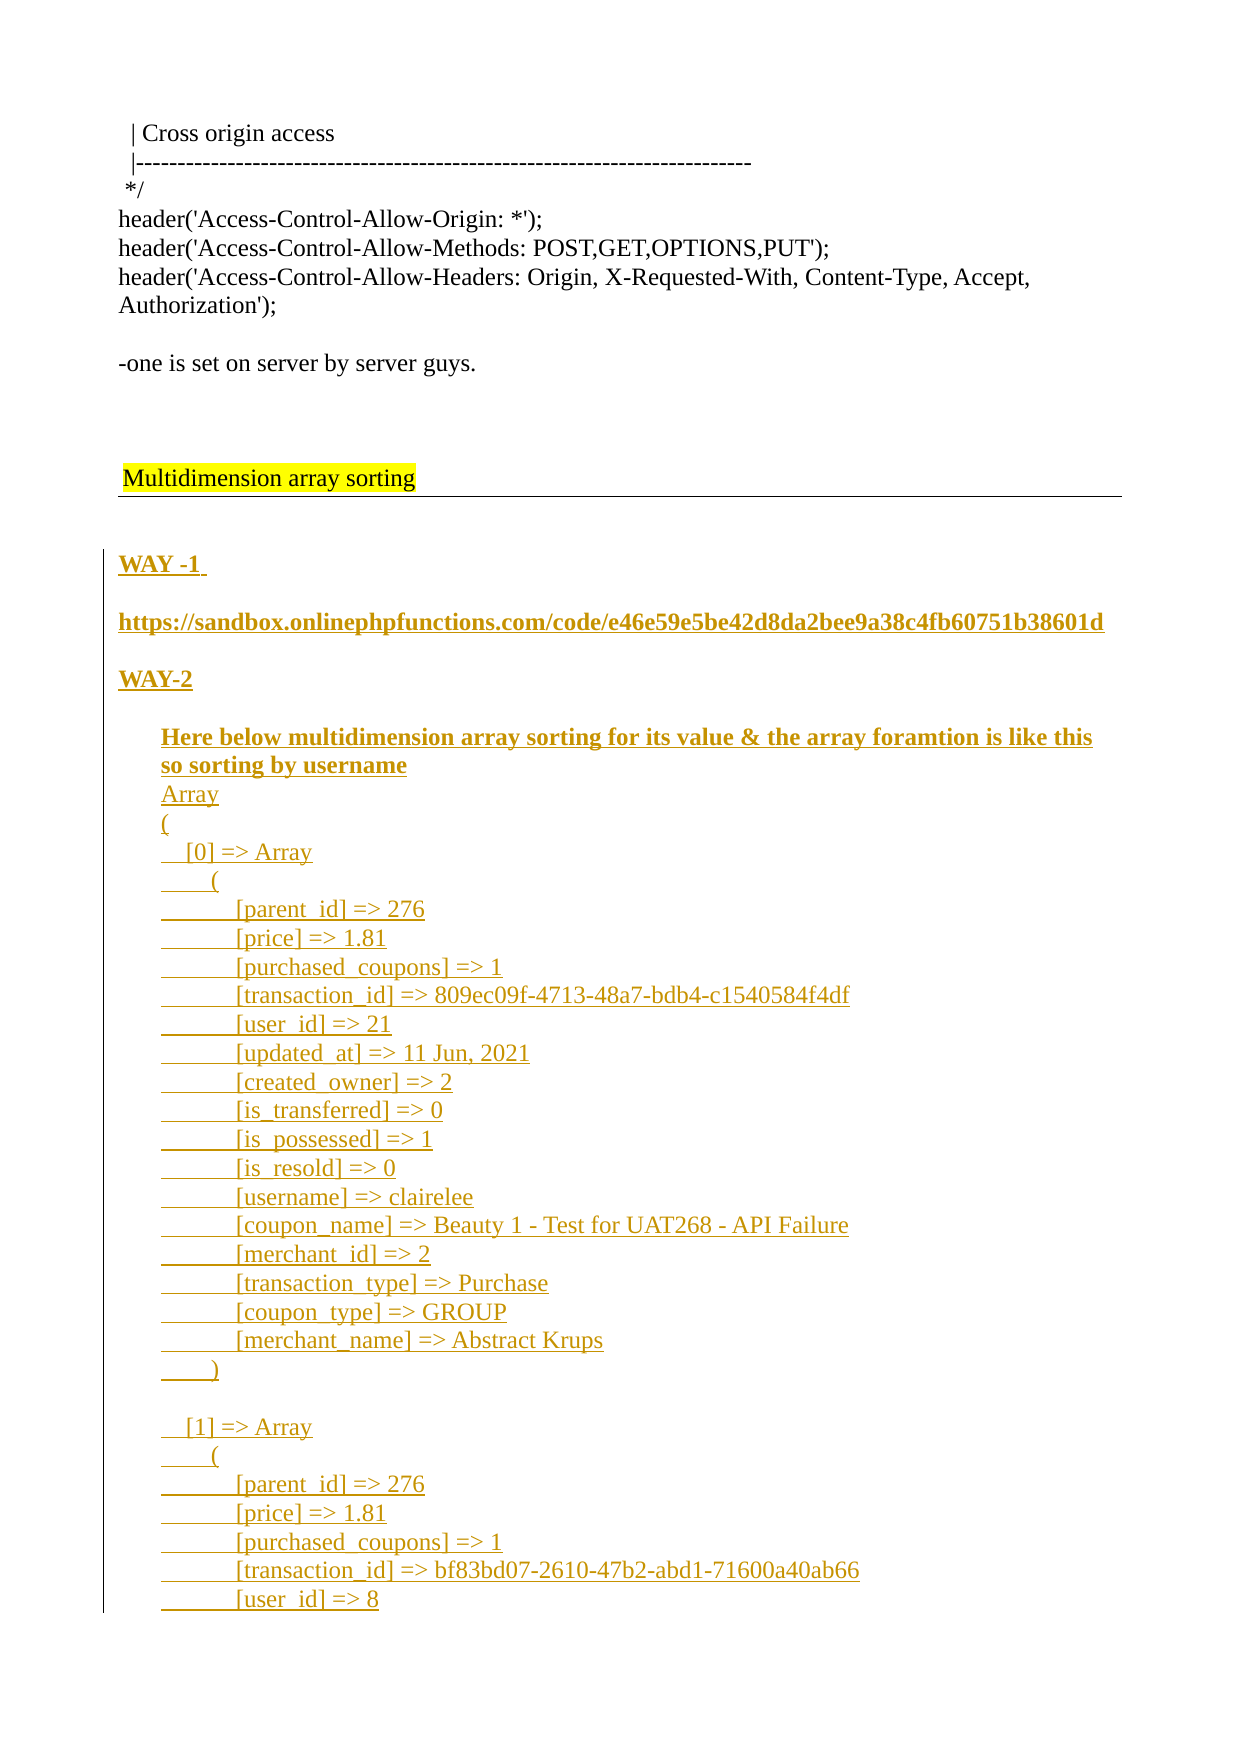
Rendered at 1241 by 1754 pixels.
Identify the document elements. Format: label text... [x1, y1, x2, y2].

text [is_resold] => 0 [161, 1153, 1122, 1182]
text [transaction_type] => Purchase [161, 1268, 1122, 1297]
text ( [161, 808, 1122, 837]
text | Cross origin access [118, 118, 1122, 147]
text WAY -1 [118, 549, 1122, 578]
text [user_id] => 21 [161, 1009, 1122, 1038]
text [merchant_name] => Abstract Krups [161, 1326, 1122, 1354]
text ( [161, 866, 1122, 894]
text https://sandbox.onlinephpfunctions.com/code/e46e59e5be42d8da2bee9a38c4fb60751b38601d [118, 607, 1122, 636]
text [parent_id] => 276 [161, 894, 1122, 923]
text Here below multidimension array sorting for its value & the array foramtion is like this [161, 722, 1122, 751]
text [is_transferred] => 0 [161, 1096, 1122, 1124]
text [merchant_id] => 2 [161, 1239, 1122, 1268]
text |-------------------------------------------------------------------------- [118, 147, 1122, 176]
text Multidimension array sorting [118, 434, 1122, 496]
text header('Access-Control-Allow-Methods: POST,GET,OPTIONS,PUT'); [118, 233, 1122, 262]
text ) [161, 1354, 1122, 1383]
text [created_owner] => 2 [161, 1067, 1122, 1096]
text */ [118, 176, 1122, 204]
text [transaction_id] => bf83bd07-2610-47b2-abd1-71600a40ab66 [161, 1556, 1122, 1584]
text -one is set on server by server guys. [118, 348, 1122, 377]
text [price] => 1.81 [161, 1498, 1122, 1527]
text [1] => Array [161, 1412, 1122, 1441]
text header('Access-Control-Allow-Headers: Origin, X-Requested-With, Content-Type, Accept, Authorization'); [118, 262, 1122, 319]
text so sorting by username [161, 751, 1122, 779]
text Array [161, 779, 1122, 808]
text [user_id] => 8 [161, 1584, 1122, 1613]
text [purchased_coupons] => 1 [161, 952, 1122, 981]
text header('Access-Control-Allow-Origin: *'); [118, 204, 1122, 233]
text [username] => clairelee [161, 1182, 1122, 1211]
text [parent_id] => 276 [161, 1469, 1122, 1498]
text [price] => 1.81 [161, 923, 1122, 952]
text [coupon_name] => Beauty 1 - Test for UAT268 - API Failure [161, 1211, 1122, 1239]
text [coupon_type] => GROUP [161, 1297, 1122, 1326]
text WAY-2 [118, 664, 1122, 693]
text [0] => Array [161, 837, 1122, 866]
text ( [161, 1441, 1122, 1469]
text [updated_at] => 11 Jun, 2021 [161, 1038, 1122, 1067]
text [transaction_id] => 809ec09f-4713-48a7-bdb4-c1540584f4df [161, 981, 1122, 1009]
text [purchased_coupons] => 1 [161, 1527, 1122, 1556]
text [is_possessed] => 1 [161, 1124, 1122, 1153]
